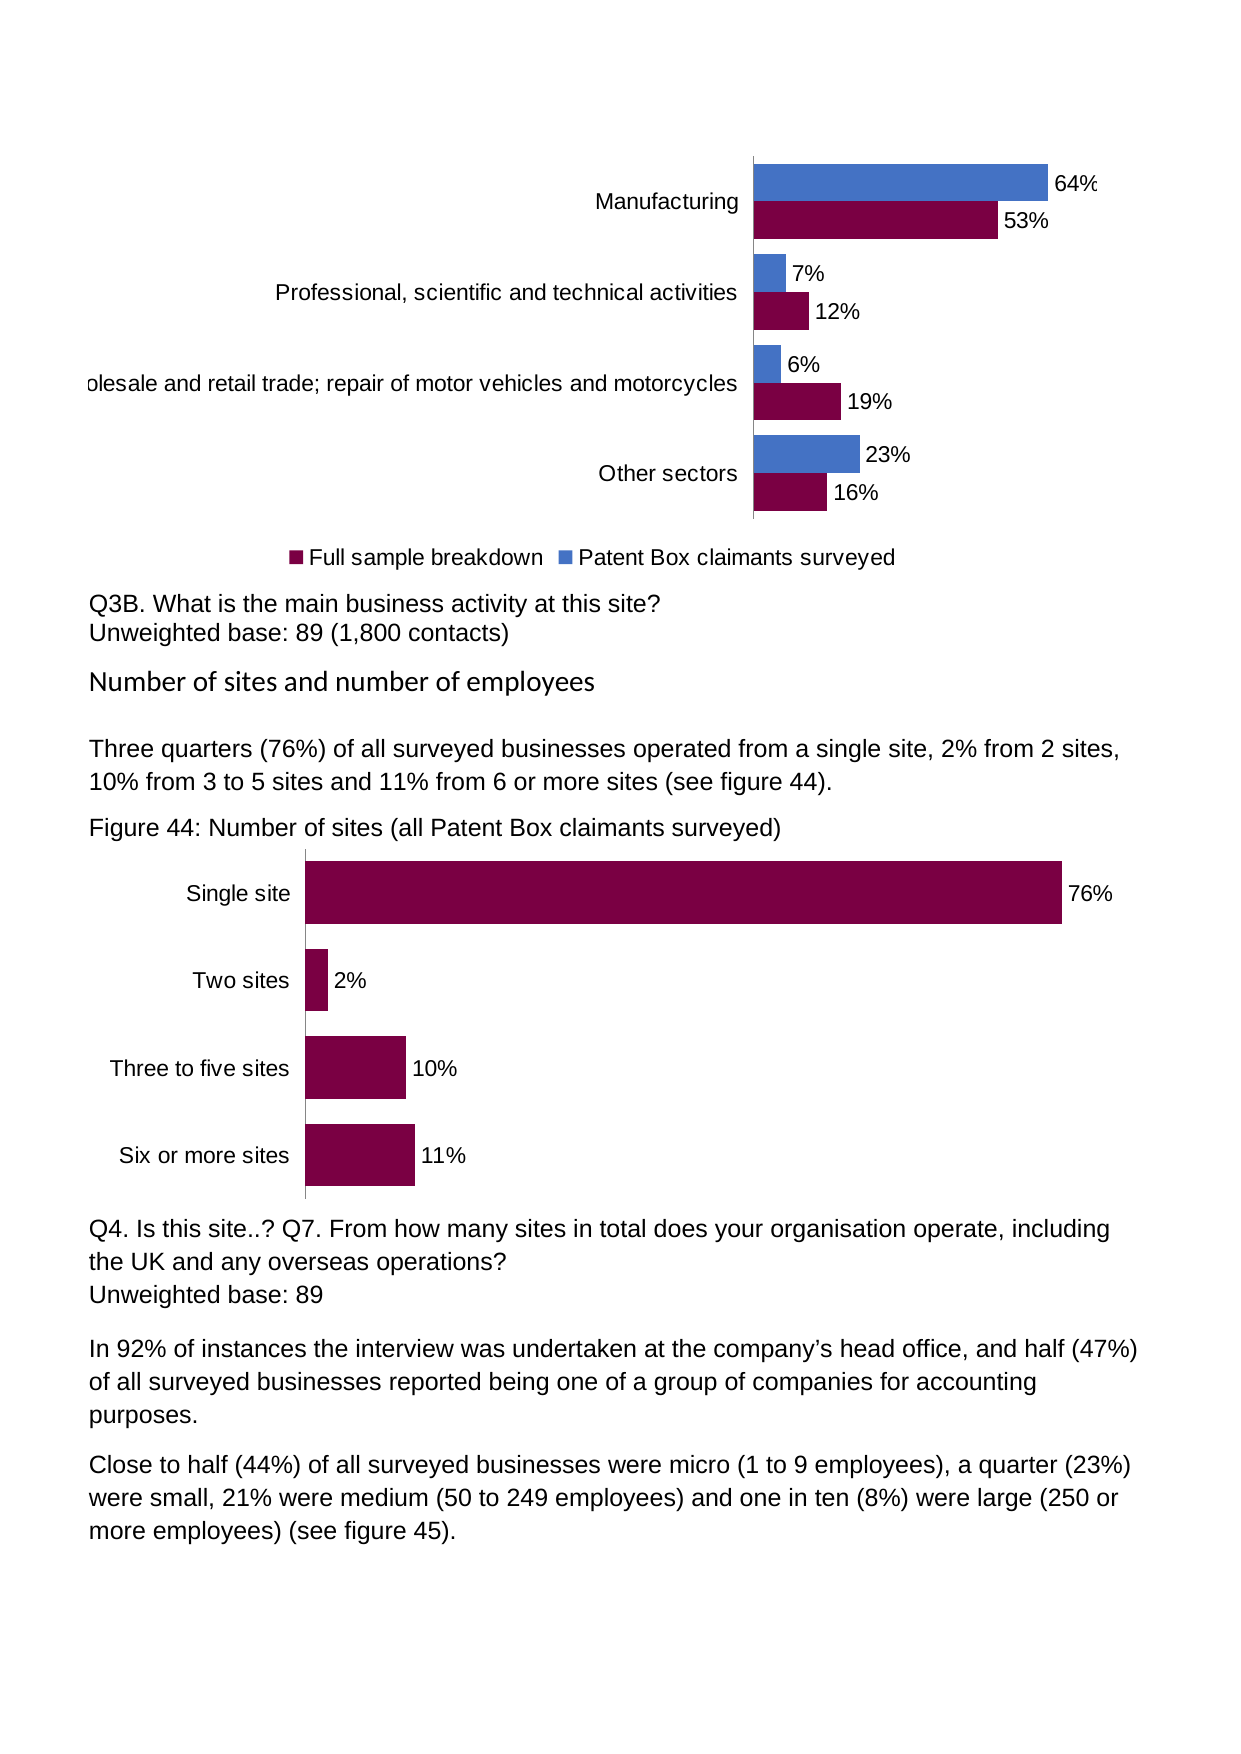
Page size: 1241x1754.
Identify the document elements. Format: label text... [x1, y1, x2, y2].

text Q4. Is this site..? Q7. From how many sites in total does your organisation operate, including the UK and any overseas operations? [89, 842, 1152, 1276]
text Three quarters (76%) of all surveyed businesses operated from a single site, 2% from 2 sites, 10% from 3 to 5 sites and 11% from 6 or more sites (see figure 44). [89, 734, 1152, 796]
text In 92% of instances the interview was undertaken at the company’s head office, and half (47%) of all surveyed businesses reported being one of a group of companies for accounting purposes. [89, 1334, 1152, 1429]
text Close to half (44%) of all surveyed businesses were micro (1 to 9 employees), a quarter (23%) were small, 21% were medium (50 to 249 employees) and one in ten (8%) were large (250 or more employees) (see figure 45). [89, 1450, 1152, 1545]
text Unweighted base: 89 (1,800 contacts) [89, 618, 1152, 646]
subtitle Number of sites and number of employees [89, 663, 1152, 734]
text Figure 44: Number of sites (all Patent Box claimants surveyed) [89, 813, 1152, 842]
text Unweighted base: 89 [89, 1280, 1152, 1309]
text Q3B. What is the main business activity at this site? [89, 589, 1152, 618]
